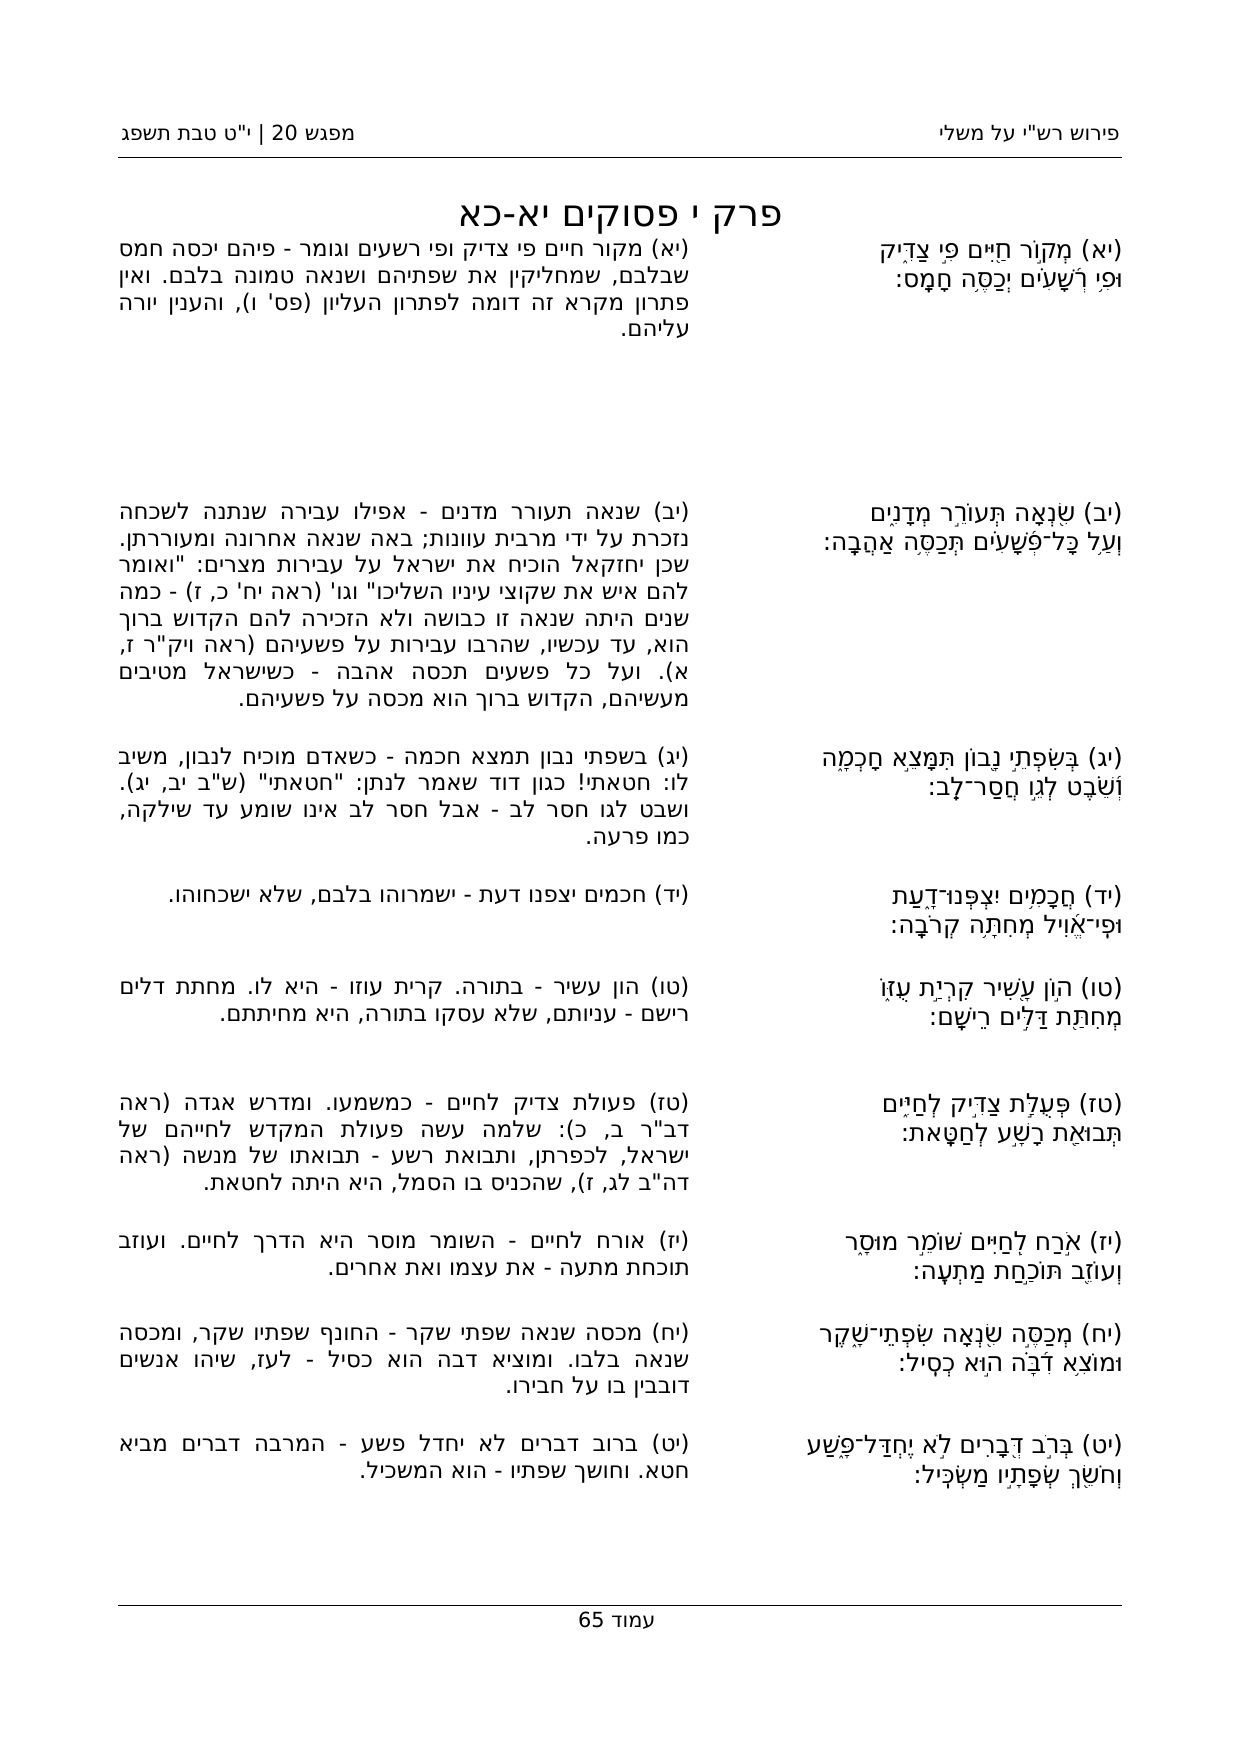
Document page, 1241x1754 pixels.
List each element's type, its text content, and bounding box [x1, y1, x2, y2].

table_cell [690, 1319, 709, 1431]
table_cell (יט) ברוב דברים לא יחדל פשע - המרבה דברים מביא חטא. וחושך שפתיו - הוא המשכיל. [118, 1431, 690, 1523]
table_cell (יד) חֲכָמִ֥ים יִצְפְּנוּ־דָ֑עַת וּפִֽי־אֱ֝וִיל מְחִתָּ֥ה קְרֹבָֽה: [709, 881, 1123, 973]
table_header (יא) מְק֣וֹר חַ֭יִּים פִּ֣י צַדִּ֑יק וּפִ֥י רְ֝שָׁעִ֗ים יְכַסֶּ֥ה חָמָֽס: [709, 235, 1123, 498]
table_cell (יז) אורח לחיים - השומר מוסר היא הדרך לחיים. ועוזב תוכחת מתעה - את עצמו ואת אחרים. [118, 1227, 690, 1319]
table_cell (יח) מְכַסֶּ֣ה שִׂ֭נְאָה שִׂפְתֵי־שָׁ֑קֶר וּמוֹצִ֥א דִ֝בָּ֗ה ה֣וּא כְסִֽיל: [709, 1319, 1123, 1431]
table_cell (יב) שנאה תעורר מדנים - אפילו עבירה שנתנה לשכחה נזכרת על ידי מרבית עוונות; באה שנאה אחרונה ומעוררתן. שכן יחזקאל הוכיח את ישראל על עבירות מצרים: "ואומר להם איש את שקוצי עיניו השליכו" וגו' (ראה יח' כ, ז) - כמה שנים היתה שנאה זו כבושה ולא הזכירה להם הקדוש ברוך הוא, עד עכשיו, שהרבו עבירות על פשעיהם (ראה ויק"ר ז, א). ועל כל פשעים תכסה אהבה - כשישראל מטיבים מעשיהם, הקדוש ברוך הוא מכסה על פשעיהם. [118, 498, 690, 743]
table_header (יא) מקור חיים פי צדיק ופי רשעים וגומר - פיהם יכסה חמס שבלבם, שמחליקין את שפתיהם ושנאה טמונה בלבם. ואין פתרון מקרא זה דומה לפתרון העליון (פס' ו), והענין יורה עליהם. [118, 235, 690, 498]
table_cell [690, 1431, 709, 1523]
table_cell (יט) בְּרֹ֣ב דְּ֭בָרִים לֹ֣א יֶחְדַּל־פָּ֑שַׁע וְחֹשֵׂ֖ךְ שְׂפָתָ֣יו מַשְׂכִּֽיל: [709, 1431, 1123, 1523]
table_cell (יד) חכמים יצפנו דעת - ישמרוהו בלבם, שלא ישכחוהו. [118, 881, 690, 973]
table_cell [690, 1227, 709, 1319]
table_cell (יב) שִׂ֭נְאָה תְּעוֹרֵ֣ר מְדָנִ֑ים וְעַ֥ל כָּל־פְּ֝שָׁעִ֗ים תְּכַסֶּ֥ה אַהֲבָֽה: [709, 498, 1123, 743]
table_cell [690, 743, 709, 881]
table_cell [690, 973, 709, 1089]
table_cell [690, 498, 709, 743]
table_cell (יז) אֹ֣רַח לְ֭חַיִּים שׁוֹמֵ֣ר מוּסָ֑ר וְעוֹזֵ֖ב תּוֹכַ֣חַת מַתְעֶֽה: [709, 1227, 1123, 1319]
table_cell (יח) מכסה שנאה שפתי שקר - החונף שפתיו שקר, ומכסה שנאה בלבו. ומוציא דבה הוא כסיל - לעז, שיהו אנשים דובבין בו על חבירו. [118, 1319, 690, 1431]
table_cell (טז) פעולת צדיק לחיים - כמשמעו. ומדרש אגדה (ראה דב"ר ב, כ): שלמה עשה פעולת המקדש לחייהם של ישראל, לכפרתן, ותבואת רשע - תבואתו של מנשה (ראה דה"ב לג, ז), שהכניס בו הסמל, היא היתה לחטאת. [118, 1089, 690, 1227]
table_cell [690, 1089, 709, 1227]
text פרק י פסוקים יא-כא [118, 192, 1122, 235]
table_cell (יג) בְּשִׂפְתֵ֣י נָ֭בוֹן תִּמָּצֵ֣א חָכְמָ֑ה וְ֝שֵׁ֗בֶט לְגֵ֣ו חֲסַר־לֵֽב: [709, 743, 1123, 881]
table_cell (טו) הון עשיר - בתורה. קרית עוזו - היא לו. מחתת דלים רישם - עניותם, שלא עסקו בתורה, היא מחיתתם. [118, 973, 690, 1089]
table_cell (יג) בשפתי נבון תמצא חכמה - כשאדם מוכיח לנבון, משיב לו: חטאתי! כגון דוד שאמר לנתן: "חטאתי" (ש"ב יב, יג). ושבט לגו חסר לב - אבל חסר לב אינו שומע עד שילקה, כמו פרעה. [118, 743, 690, 881]
table_header [690, 235, 709, 498]
table_cell (טו) ה֣וֹן עָ֭שִׁיר קִרְיַ֣ת עֻזּ֑וֹ מְחִתַּ֖ת דַּלִּ֣ים רֵישָֽׁם: [709, 973, 1123, 1089]
table_cell (טז) פְּעֻלַּ֣ת צַדִּ֣יק לְחַיִּ֑ים תְּבוּאַ֖ת רָשָׁ֣ע לְחַטָּֽאת: [709, 1089, 1123, 1227]
table_cell [690, 881, 709, 973]
